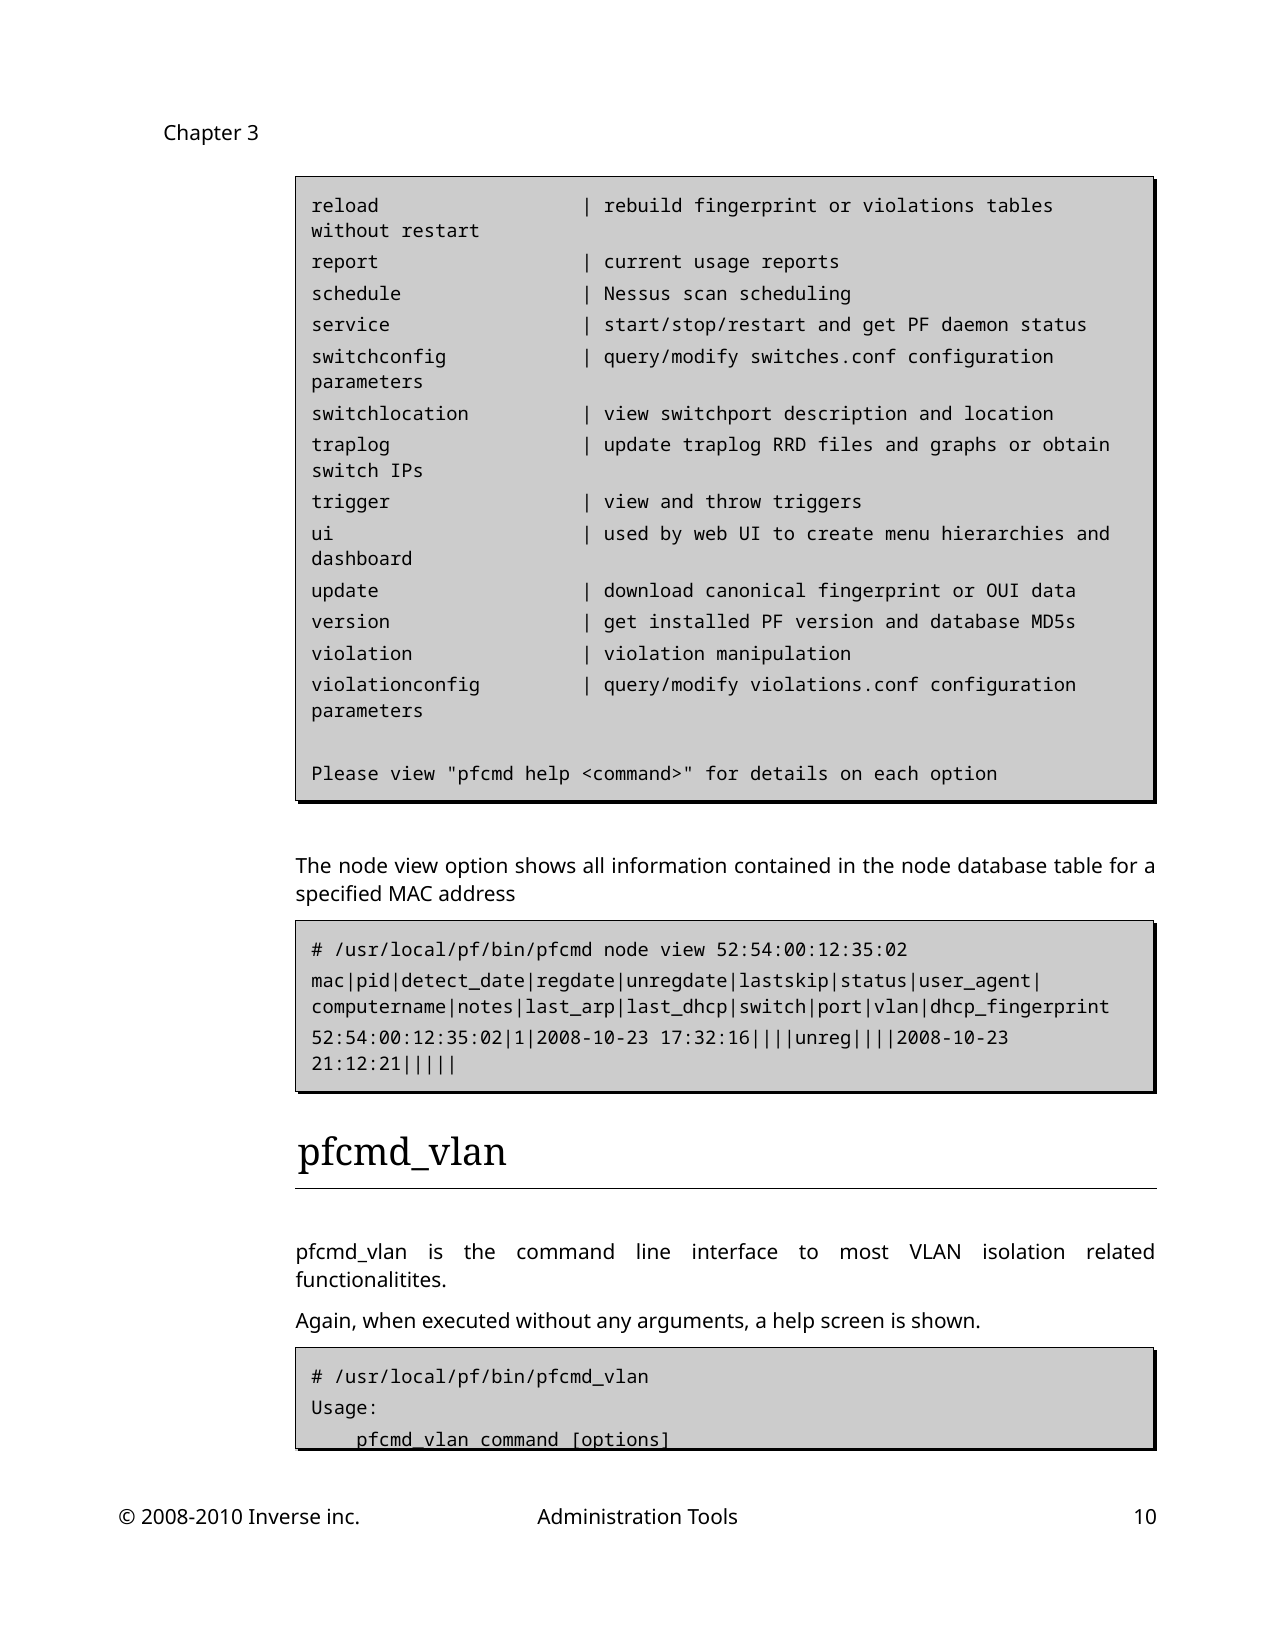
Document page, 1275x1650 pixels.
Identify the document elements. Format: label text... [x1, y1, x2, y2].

text service | start/stop/restart and get PF daemon status [296, 296, 1153, 327]
text Usage: [296, 1379, 1153, 1410]
text Please view "pfcmd help <command>" for details on each option [296, 744, 1153, 800]
text violationconfig | query/modify violations.conf configuration parameters [296, 656, 1153, 713]
text report | current usage reports [296, 233, 1153, 264]
text traplog | update traplog RRD files and graphs or obtain switch IPs [296, 416, 1153, 473]
text switchconfig | query/modify switches.conf configuration parameters [296, 327, 1153, 384]
text pfcmd_vlan command [options] [296, 1410, 1153, 1448]
subtitle pfcmd_vlan [295, 1125, 1157, 1188]
text ui | used by web UI to create menu hierarchies and dashboard [296, 504, 1153, 561]
text switchlocation | view switchport description and location [296, 384, 1153, 416]
text update | download canonical fingerprint or OUI data [296, 561, 1153, 593]
text mac|pid|detect_date|regdate|unregdate|lastskip|status|user_agent|computername|notes|last_arp|last_dhcp|switch|port|vlan|dhcp_fingerprint [296, 952, 1153, 1009]
text 52:54:00:12:35:02|1|2008-10-23 17:32:16||||unreg||||2008-10-23 21:12:21||||| [296, 1009, 1153, 1091]
text Again, when executed without any arguments, a help screen is shown. [295, 1306, 1157, 1335]
text # /usr/local/pf/bin/pfcmd_vlan [296, 1348, 1153, 1379]
text version | get installed PF version and database MD5s [296, 593, 1153, 624]
text The node view option shows all information contained in the node database table for a specified MAC address [295, 851, 1157, 908]
text trigger | view and throw triggers [296, 473, 1153, 504]
text pfcmd_vlan is the command line interface to most VLAN isolation related functionalitites. [295, 1237, 1157, 1294]
text schedule | Nessus scan scheduling [296, 264, 1153, 296]
text # /usr/local/pf/bin/pfcmd node view 52:54:00:12:35:02 [296, 921, 1153, 952]
text violation | violation manipulation [296, 624, 1153, 656]
text reload | rebuild fingerprint or violations tables without restart [296, 177, 1153, 233]
